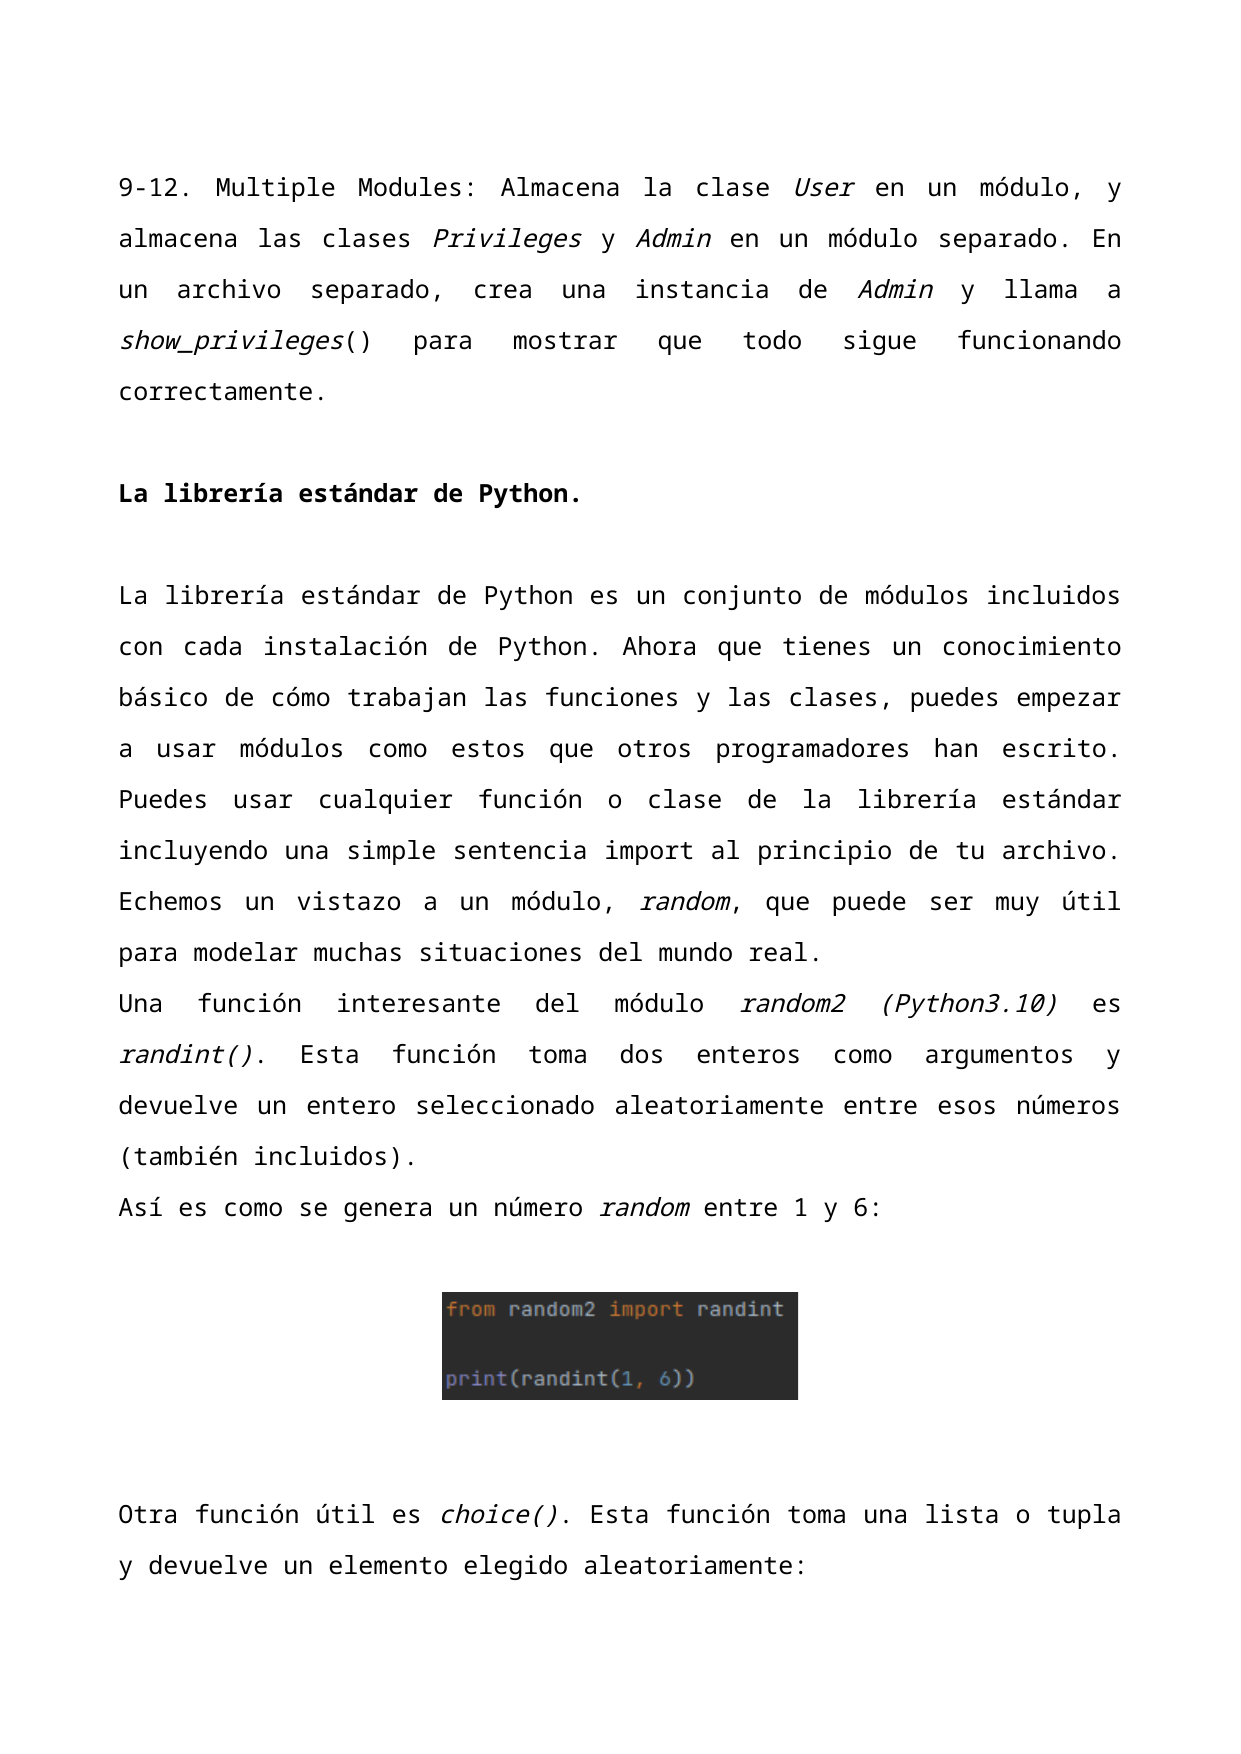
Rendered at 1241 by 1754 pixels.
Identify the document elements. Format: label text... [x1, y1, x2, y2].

text Otra función útil es choice(). Esta función toma una lista o tupla y devuelve un elemento elegido aleatoriamente: [118, 1496, 1122, 1581]
text 9-12. Multiple Modules: Almacena la clase User en un módulo, y almacena las clases Privileges y Admin en un módulo separado. En un archivo separado, crea una instancia de Admin y llama a show_privileges() para mostrar que todo sigue funcionando correctamente. [118, 169, 1122, 407]
picture [442, 1292, 799, 1400]
text Así es como se genera un número random entre 1 y 6: [118, 1190, 1122, 1224]
text La librería estándar de Python. [118, 475, 1122, 509]
text Una función interesante del módulo random2 (Python3.10) es randint(). Esta función toma dos enteros como argumentos y devuelve un entero seleccionado aleatoriamente entre esos números (también incluidos). [118, 986, 1122, 1173]
text La librería estándar de Python es un conjunto de módulos incluidos con cada instalación de Python. Ahora que tienes un conocimiento básico de cómo trabajan las funciones y las clases, puedes empezar a usar módulos como estos que otros programadores han escrito. Puedes usar cualquier función o clase de la librería estándar incluyendo una simple sentencia import al principio de tu archivo. Echemos un vistazo a un módulo, random, que puede ser muy útil para modelar muchas situaciones del mundo real. [118, 577, 1122, 969]
